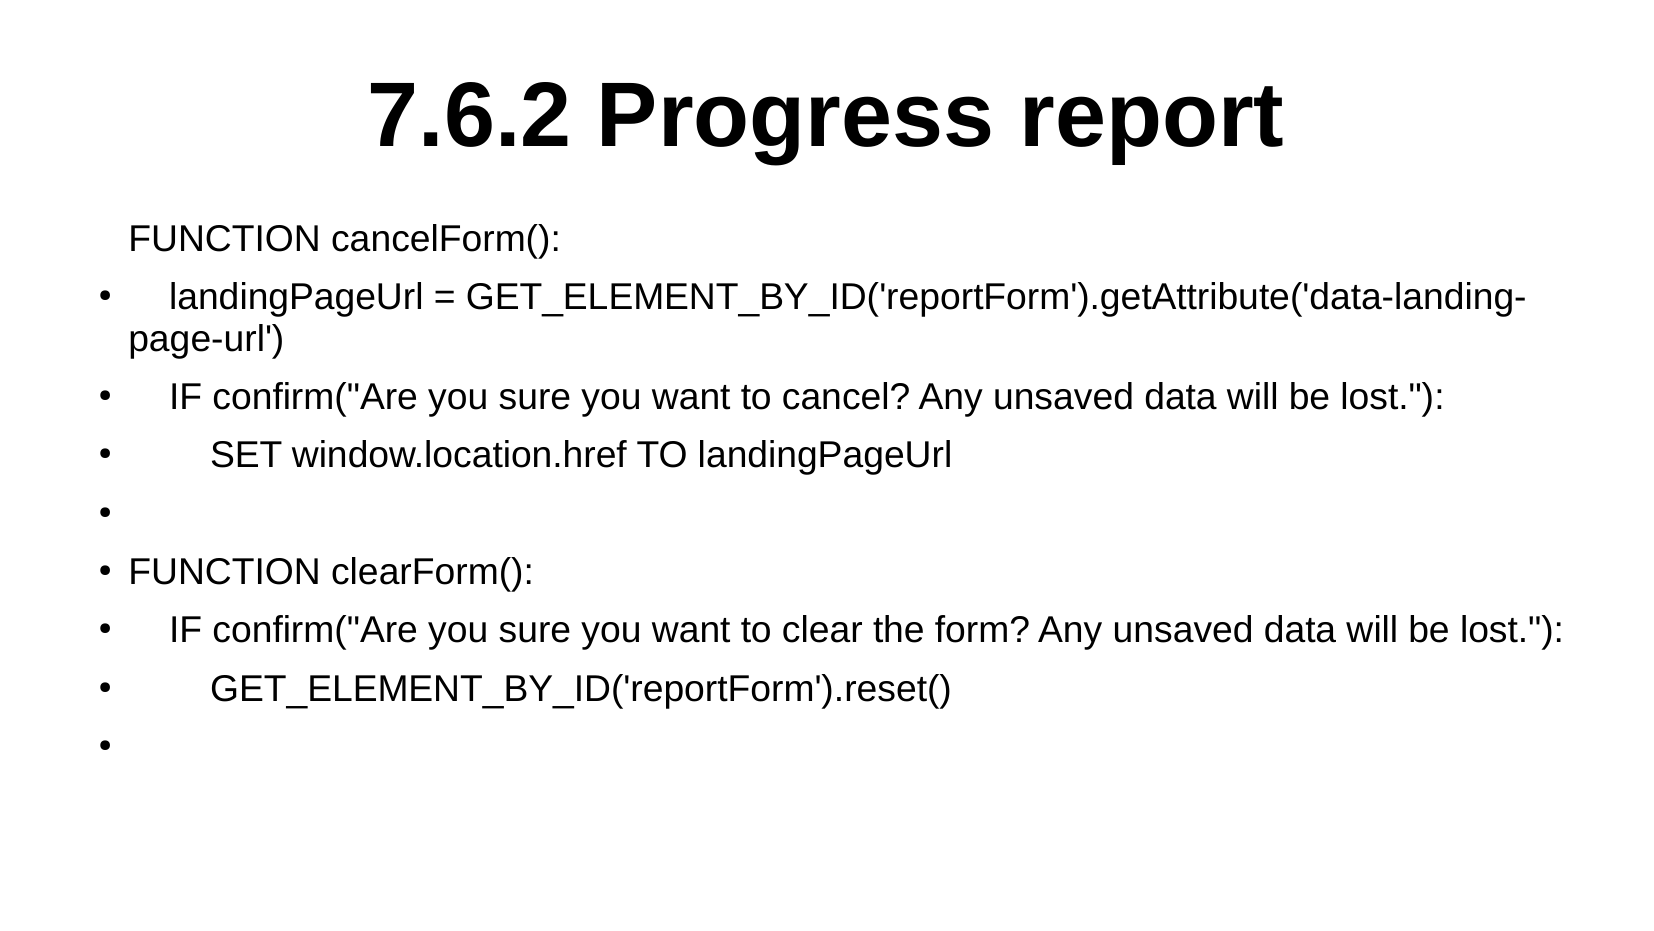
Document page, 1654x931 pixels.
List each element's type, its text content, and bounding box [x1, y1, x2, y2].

list FUNCTION cancelForm(): landingPageUrl = GET_ELEMENT_BY_ID('reportForm').getAttribute('data-landing-page-url') IF confirm("Are you sure you want to cancel? Any unsaved data will be lost."): SET window.location.href TO landingPageUrl FUNCTION clearForm(): IF confirm("Are you sure you want to clear the form? Any unsaved data will be lost."): GET_ELEMENT_BY_ID('reportForm').reset() [88, 217, 1577, 758]
title 7.6.2 Progress report [82, 12, 1571, 218]
